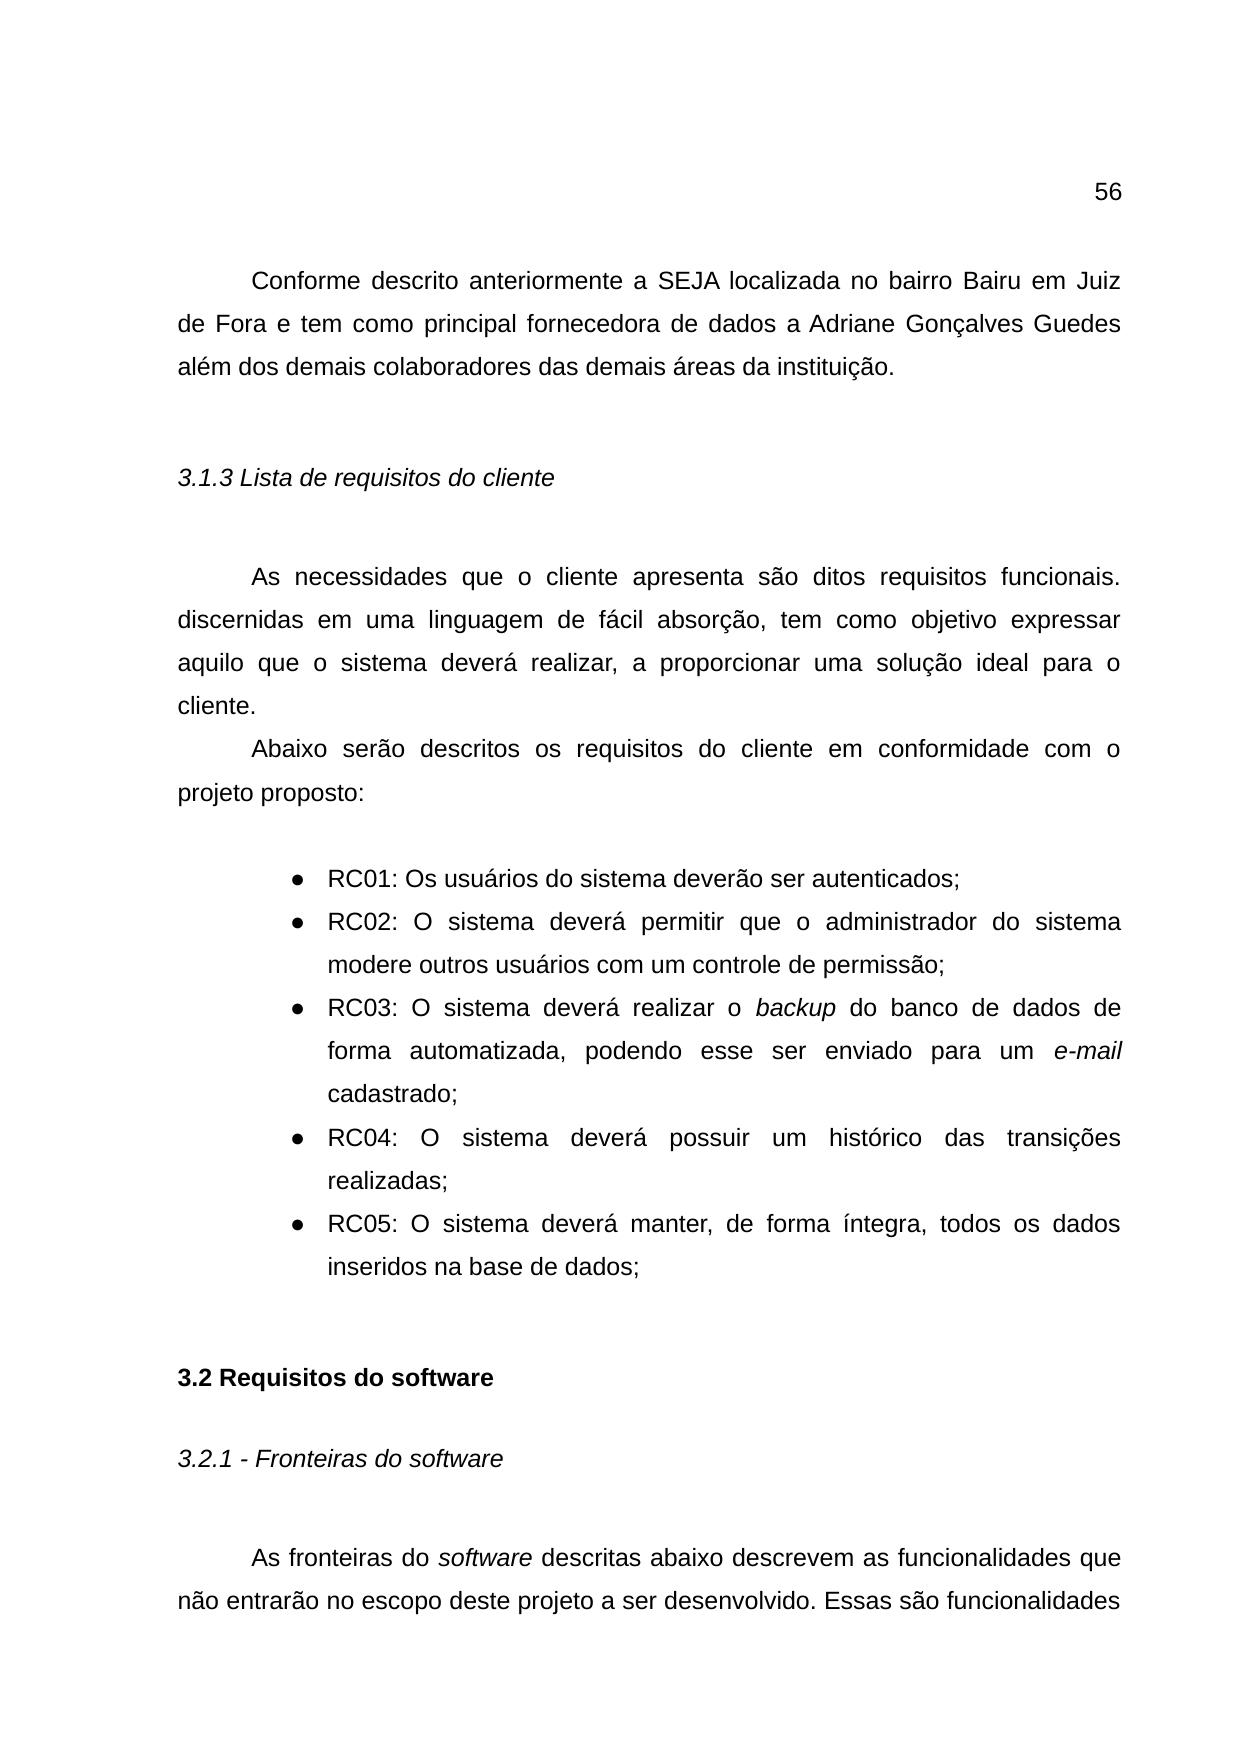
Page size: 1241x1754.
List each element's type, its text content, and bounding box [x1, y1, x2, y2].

list RC01: Os usuários do sistema deverão ser autenticados; [290, 864, 1122, 893]
list RC04: O sistema deverá possuir um histórico das transições realizadas; [290, 1123, 1122, 1194]
list RC03: O sistema deverá realizar o backup do banco de dados de forma automatizada, podendo esse ser enviado para um e-mail cadastrado; [290, 993, 1122, 1108]
subtitle 3.2 Requisitos do software [177, 1363, 1122, 1392]
text As fronteiras do software descritas abaixo descrevem as funcionalidades que não entrarão no escopo deste projeto a ser desenvolvido. Essas são funcionalidades [177, 1543, 1122, 1614]
list RC05: O sistema deverá manter, de forma íntegra, todos os dados inseridos na base de dados; [290, 1209, 1122, 1281]
subtitle 3.2.1 - Fronteiras do software [177, 1444, 1122, 1473]
list RC02: O sistema deverá permitir que o administrador do sistema modere outros usuários com um controle de permissão; [290, 907, 1122, 979]
text Abaixo serão descritos os requisitos do cliente em conformidade com o projeto proposto: [177, 734, 1122, 806]
text As necessidades que o cliente apresenta são ditos requisitos funcionais. discernidas em uma linguagem de fácil absorção, tem como objetivo expressar aquilo que o sistema deverá realizar, a proporcionar uma solução ideal para o cliente. [177, 562, 1122, 720]
text Conforme descrito anteriormente a SEJA localizada no bairro Bairu em Juiz de Fora e tem como principal fornecedora de dados a Adriane Gonçalves Guedes além dos demais colaboradores das demais áreas da instituição. [177, 266, 1122, 381]
subtitle 3.1.3 Lista de requisitos do cliente [177, 463, 1122, 492]
